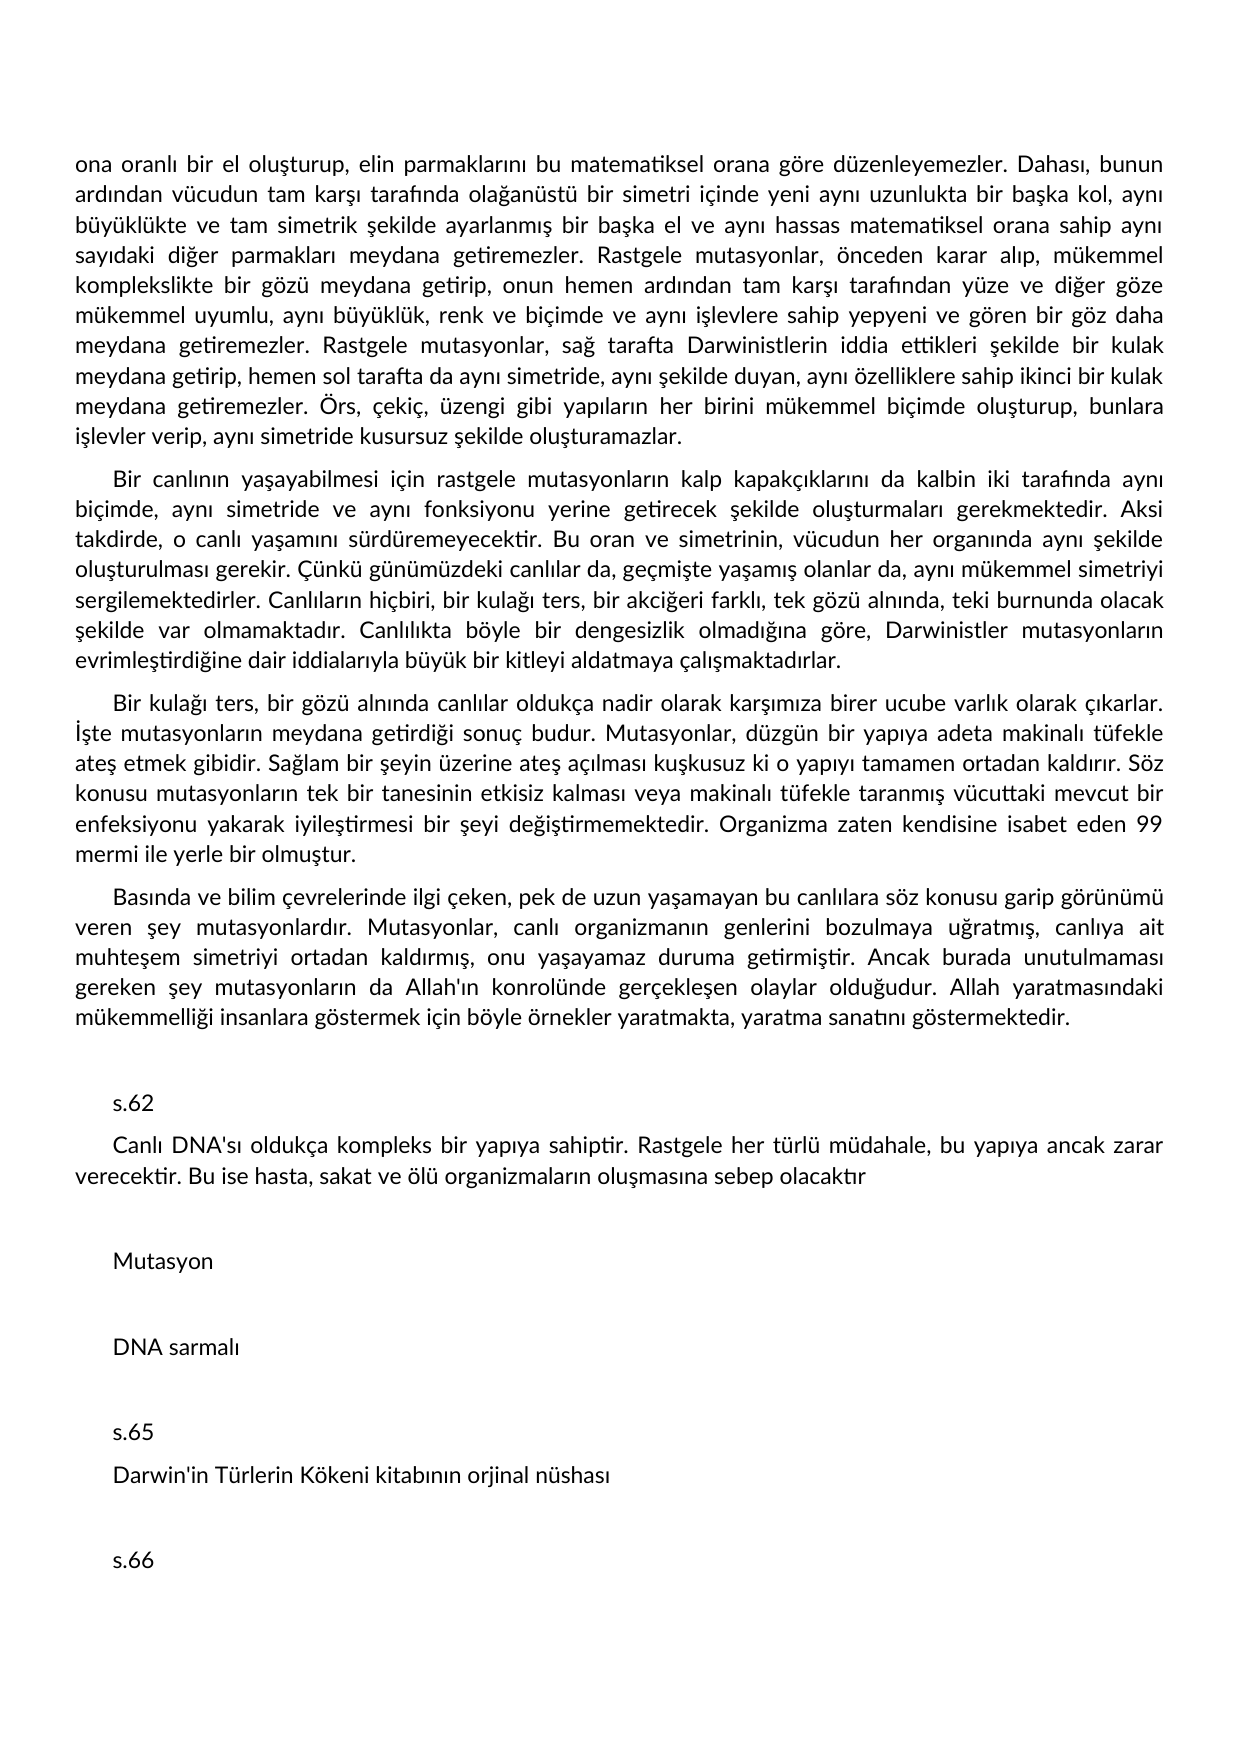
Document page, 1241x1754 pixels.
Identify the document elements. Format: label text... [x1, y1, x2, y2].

text s.66 [75, 1546, 1165, 1573]
text s.65 [75, 1418, 1165, 1445]
text s.62 [75, 1088, 1165, 1116]
text DNA sarmalı [75, 1332, 1165, 1360]
text Bir canlının yaşayabilmesi için rastgele mutasyonların kalp kapakçıklarını da kalbin iki tarafında aynı biçimde, aynı simetride ve aynı fonksiyonu yerine getirecek şekilde oluşturmaları gerekmektedir. Aksi takdirde, o canlı yaşamını sürdüremeyecektir. Bu oran ve simetrinin, vücudun her organında aynı şekilde oluşturulması gerekir. Çünkü günümüzdeki canlılar da, geçmişte yaşamış olanlar da, aynı mükemmel simetriyi sergilemektedirler. Canlıların hiçbiri, bir kulağı ters, bir akciğeri farklı, tek gözü alnında, teki burnunda olacak şekilde var olmamaktadır. Canlılıkta böyle bir dengesizlik olmadığına göre, Darwinistler mutasyonların evrimleştirdiğine dair iddialarıyla büyük bir kitleyi aldatmaya çalışmaktadırlar. [75, 464, 1165, 673]
text Mutasyon [75, 1247, 1165, 1274]
text Basında ve bilim çevrelerinde ilgi çeken, pek de uzun yaşamayan bu canlılara söz konusu garip görünümü veren şey mutasyonlardır. Mutasyonlar, canlı organizmanın genlerini bozulmaya uğratmış, canlıya ait muhteşem simetriyi ortadan kaldırmış, onu yaşayamaz duruma getirmiştir. Ancak burada unutulmaması gereken şey mutasyonların da Allah'ın konrolünde gerçekleşen olaylar olduğudur. Allah yaratmasındaki mükemmelliği insanlara göstermek için böyle örnekler yaratmakta, yaratma sanatını göstermektedir. [75, 882, 1165, 1031]
text Bir kulağı ters, bir gözü alnında canlılar oldukça nadir olarak karşımıza birer ucube varlık olarak çıkarlar. İşte mutasyonların meydana getirdiği sonuç budur. Mutasyonlar, düzgün bir yapıya adeta makinalı tüfekle ateş etmek gibidir. Sağlam bir şeyin üzerine ateş açılması kuşkusuz ki o yapıyı tamamen ortadan kaldırır. Söz konusu mutasyonların tek bir tanesinin etkisiz kalması veya makinalı tüfekle taranmış vücuttaki mevcut bir enfeksiyonu yakarak iyileştirmesi bir şeyi değiştirmemektedir. Organizma zaten kendisine isabet eden 99 mermi ile yerle bir olmuştur. [75, 688, 1165, 867]
text Canlı DNA'sı oldukça kompleks bir yapıya sahiptir. Rastgele her türlü müdahale, bu yapıya ancak zarar verecektir. Bu ise hasta, sakat ve ölü organizmaların oluşmasına sebep olacaktır [75, 1131, 1165, 1189]
text Darwin'in Türlerin Kökeni kitabının orjinal nüshası [75, 1460, 1165, 1488]
text ona oranlı bir el oluşturup, elin parmaklarını bu matematiksel orana göre düzenleyemezler. Dahası, bunun ardından vücudun tam karşı tarafında olağanüstü bir simetri içinde yeni aynı uzunlukta bir başka kol, aynı büyüklükte ve tam simetrik şekilde ayarlanmış bir başka el ve aynı hassas matematiksel orana sahip aynı sayıdaki diğer parmakları meydana getiremezler. Rastgele mutasyonlar, önceden karar alıp, mükemmel komplekslikte bir gözü meydana getirip, onun hemen ardından tam karşı tarafından yüze ve diğer göze mükemmel uyumlu, aynı büyüklük, renk ve biçimde ve aynı işlevlere sahip yepyeni ve gören bir göz daha meydana getiremezler. Rastgele mutasyonlar, sağ tarafta Darwinistlerin iddia ettikleri şekilde bir kulak meydana getirip, hemen sol tarafta da aynı simetride, aynı şekilde duyan, aynı özelliklere sahip ikinci bir kulak meydana getiremezler. Örs, çekiç, üzengi gibi yapıların her birini mükemmel biçimde oluşturup, bunlara işlevler verip, aynı simetride kusursuz şekilde oluşturamazlar. [75, 150, 1165, 449]
